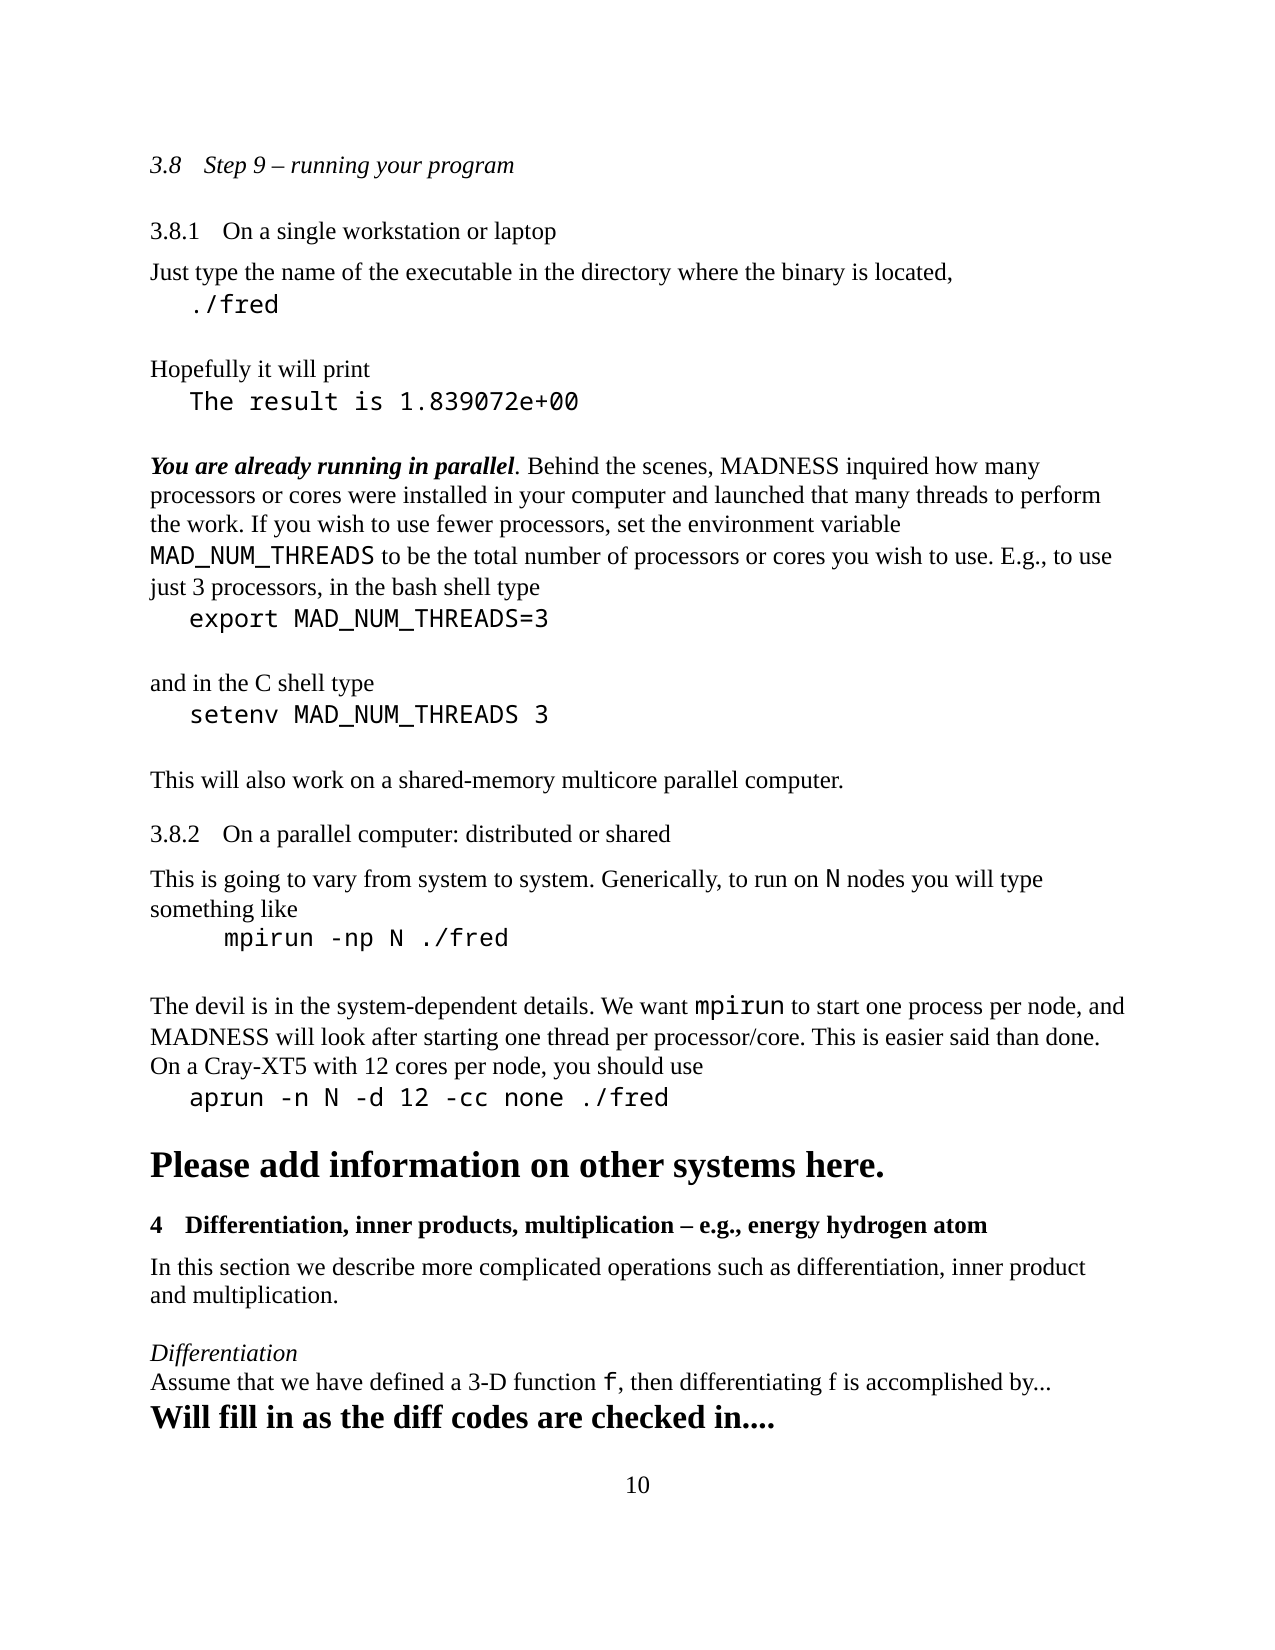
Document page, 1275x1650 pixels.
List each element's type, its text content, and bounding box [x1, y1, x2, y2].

text In this section we describe more complicated operations such as differentiation, inner product and multiplication. [150, 1252, 1125, 1309]
text This will also work on a shared-memory multicore parallel computer. [150, 765, 1125, 794]
text Just type the name of the executable in the directory where the binary is located, [150, 257, 1125, 286]
subtitle On a single workstation or laptop [150, 216, 1125, 245]
subtitle Differentiation, inner products, multiplication – e.g., energy hydrogen atom [150, 1211, 1125, 1239]
text setenv MAD_NUM_THREADS 3 [189, 697, 1125, 731]
text The devil is in the system-dependent details. We want mpirun to start one process per node, and MADNESS will look after starting one thread per processor/core. This is easier said than done. [150, 988, 1125, 1051]
text and in the C shell type [150, 668, 1125, 697]
text mpirun -np N ./fred [150, 923, 1125, 954]
text On a Cray-XT5 with 12 cores per node, you should use [150, 1051, 1125, 1079]
text You are already running in parallel. Behind the scenes, MADNESS inquired how many processors or cores were installed in your computer and launched that many threads to perform the work. If you wish to use fewer processors, set the environment variable MAD_NUM_THREADS to be the total number of processors or cores you wish to use. E.g., to use just 3 processors, in the bash shell type [150, 451, 1125, 600]
subtitle Step 9 – running your program [150, 150, 1125, 179]
text Hopefully it will print [150, 354, 1125, 383]
text Will fill in as the diff codes are checked in.... [150, 1398, 1125, 1436]
text Assume that we have defined a 3-D function f, then differentiating f is accomplished by... [150, 1367, 1125, 1398]
text The result is 1.839072e+00 [189, 383, 1125, 417]
text Please add information on other systems here. [150, 1142, 1125, 1186]
text ./fred [189, 286, 1125, 320]
subtitle On a parallel computer: distributed or shared [150, 819, 1125, 848]
text Differentiation [150, 1338, 1125, 1367]
text export MAD_NUM_THREADS=3 [189, 600, 1125, 634]
text aprun -n N -d 12 -cc none ./fred [189, 1079, 1125, 1114]
text This is going to vary from system to system. Generically, to run on N nodes you will type something like [150, 860, 1125, 923]
